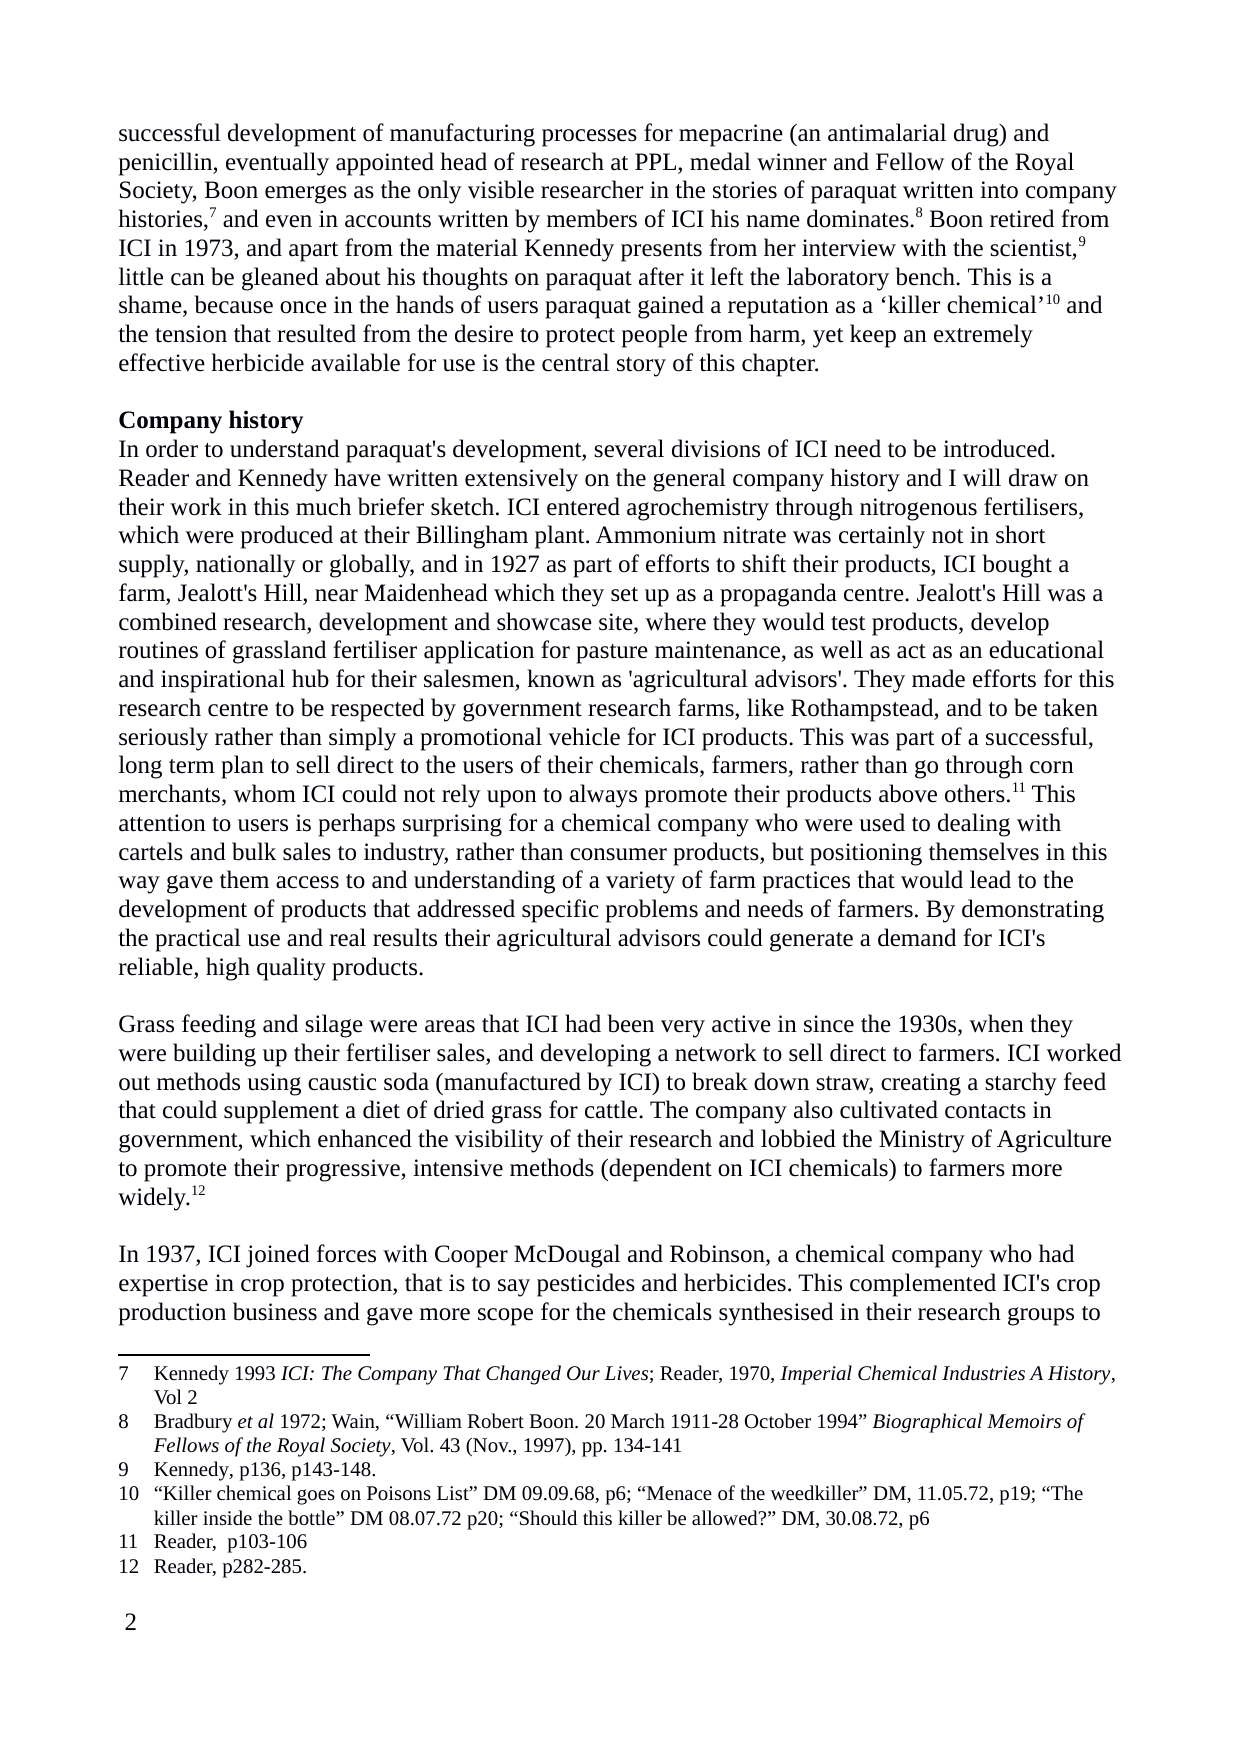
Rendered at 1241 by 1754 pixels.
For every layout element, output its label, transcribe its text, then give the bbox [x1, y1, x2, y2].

text Kennedy 1993 ICI: The Company That Changed Our Lives; Reader, 1970, Imperial Chemical Industries A History, Vol 2 [118, 1361, 1122, 1409]
text Company history [118, 406, 1122, 434]
text successful development of manufacturing processes for mepacrine (an antimalarial drug) and penicillin, eventually appointed head of research at PPL, medal winner and Fellow of the Royal Society, Boon emerges as the only visible researcher in the stories of paraquat written into company histories, and even in accounts written by members of ICI his name dominates. Boon retired from ICI in 1973, and apart from the material Kennedy presents from her interview with the scientist, little can be gleaned about his thoughts on paraquat after it left the laboratory bench. This is a shame, because once in the hands of users paraquat gained a reputation as a ‘killer chemical’ and the tension that resulted from the desire to protect people from harm, yet keep an extremely effective herbicide available for use is the central story of this chapter. [118, 118, 1122, 377]
text Reader, p282-285. [118, 1553, 1122, 1578]
text Kennedy, p136, p143-148. [118, 1457, 1122, 1481]
text In order to understand paraquat's development, several divisions of ICI need to be introduced. Reader and Kennedy have written extensively on the general company history and I will draw on their work in this much briefer sketch. ICI entered agrochemistry through nitrogenous fertilisers, which were produced at their Billingham plant. Ammonium nitrate was certainly not in short supply, nationally or globally, and in 1927 as part of efforts to shift their products, ICI bought a farm, Jealott's Hill, near Maidenhead which they set up as a propaganda centre. Jealott's Hill was a combined research, development and showcase site, where they would test products, develop routines of grassland fertiliser application for pasture maintenance, as well as act as an educational and inspirational hub for their salesmen, known as 'agricultural advisors'. They made efforts for this research centre to be respected by government research farms, like Rothampstead, and to be taken seriously rather than simply a promotional vehicle for ICI products. This was part of a successful, long term plan to sell direct to the users of their chemicals, farmers, rather than go through corn merchants, whom ICI could not rely upon to always promote their products above others. This attention to users is perhaps surprising for a chemical company who were used to dealing with cartels and bulk sales to industry, rather than consumer products, but positioning themselves in this way gave them access to and understanding of a variety of farm practices that would lead to the development of products that addressed specific problems and needs of farmers. By demonstrating the practical use and real results their agricultural advisors could generate a demand for ICI's reliable, high quality products. [118, 434, 1122, 981]
text Grass feeding and silage were areas that ICI had been very active in since the 1930s, when they were building up their fertiliser sales, and developing a network to sell direct to farmers. ICI worked out methods using caustic soda (manufactured by ICI) to break down straw, creating a starchy feed that could supplement a diet of dried grass for cattle. The company also cultivated contacts in government, which enhanced the visibility of their research and lobbied the Ministry of Agriculture to promote their progressive, intensive methods (dependent on ICI chemicals) to farmers more widely. [118, 1009, 1122, 1211]
text Reader, p103-106 [118, 1529, 1122, 1553]
text In 1937, ICI joined forces with Cooper McDougal and Robinson, a chemical company who had expertise in crop protection, that is to say pesticides and herbicides. This complemented ICI's crop production business and gave more scope for the chemicals synthesised in their research groups to [118, 1239, 1122, 1326]
text “Killer chemical goes on Poisons List” DM 09.09.68, p6; “Menace of the weedkiller” DM, 11.05.72, p19; “The killer inside the bottle” DM 08.07.72 p20; “Should this killer be allowed?” DM, 30.08.72, p6 [118, 1481, 1122, 1529]
text Bradbury et al 1972; Wain, “William Robert Boon. 20 March 1911-28 October 1994” Biographical Memoirs of Fellows of the Royal Society, Vol. 43 (Nov., 1997), pp. 134-141 [118, 1409, 1122, 1457]
